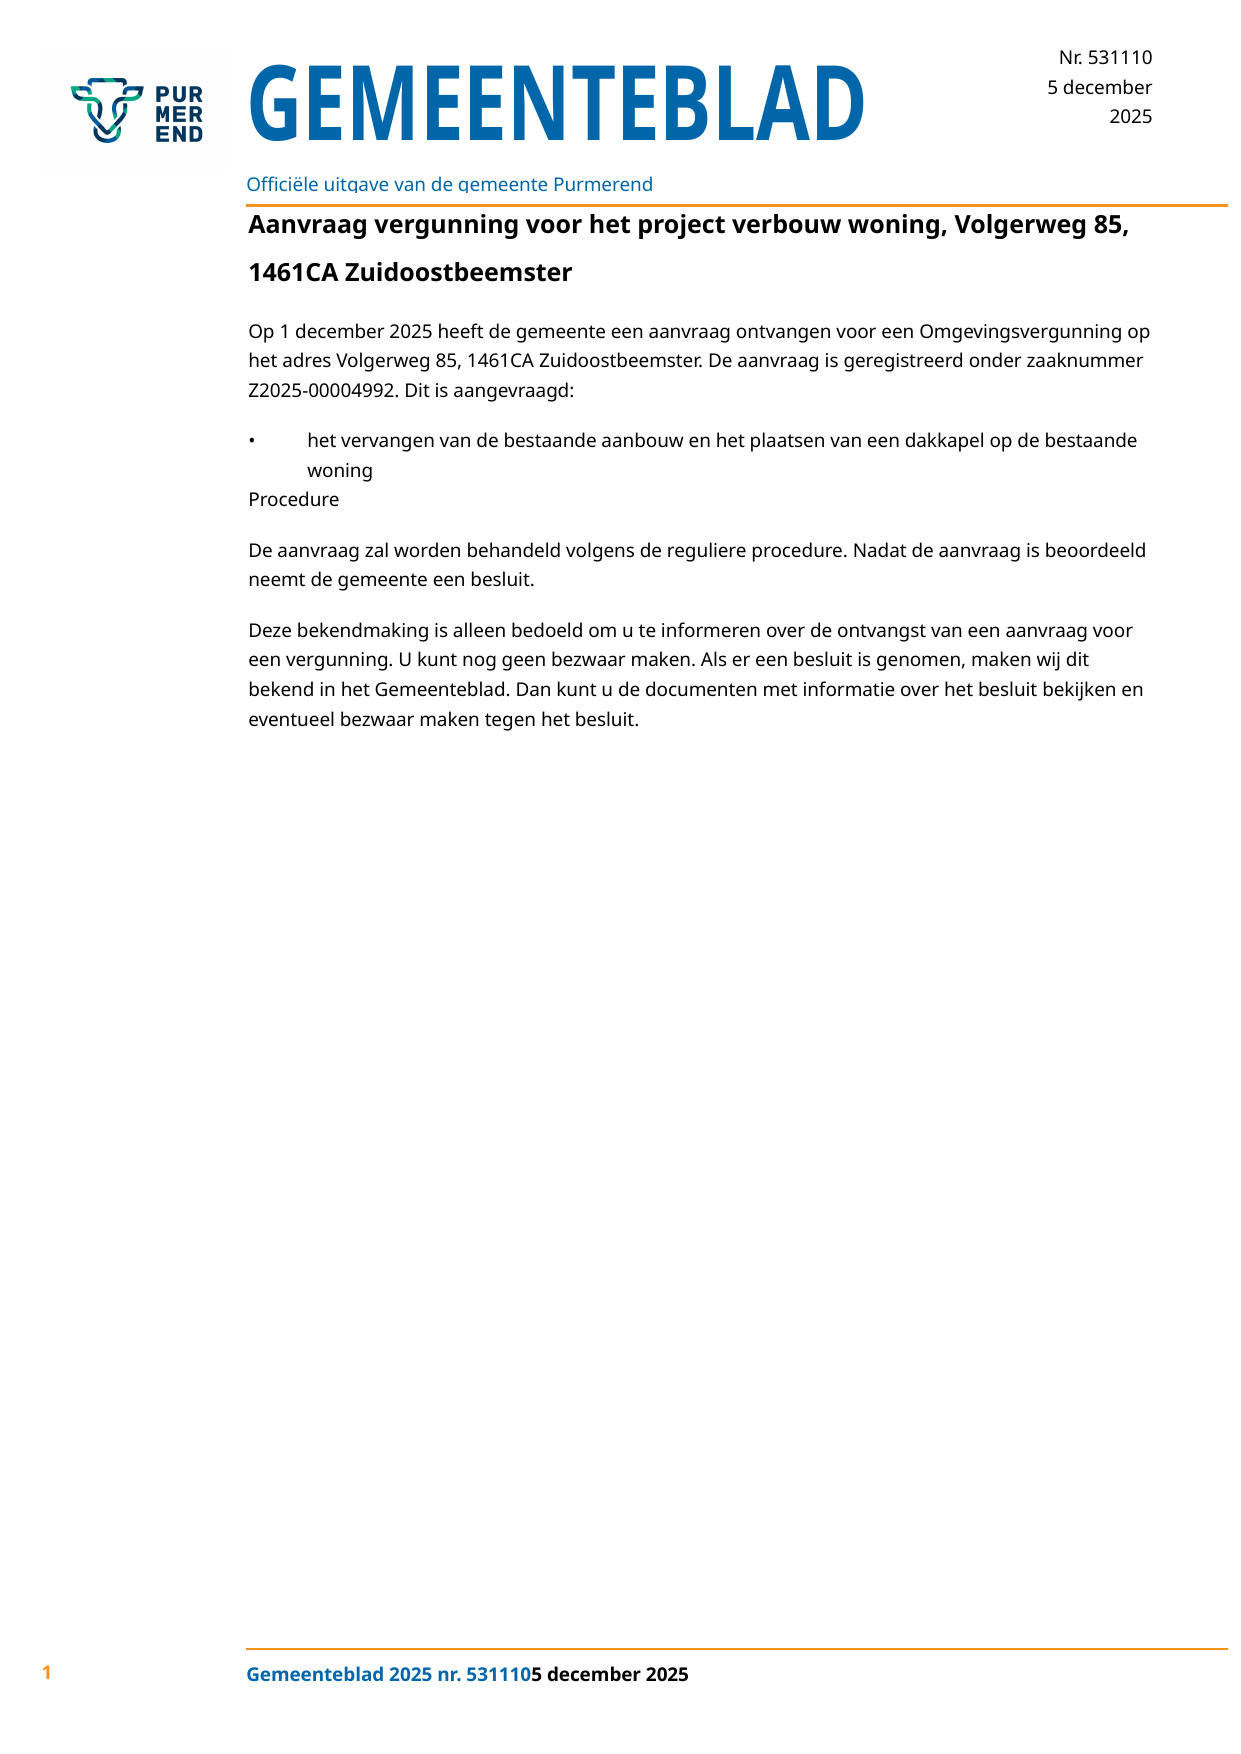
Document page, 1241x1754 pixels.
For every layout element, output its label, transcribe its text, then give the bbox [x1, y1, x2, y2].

text De aanvraag zal worden behandeld volgens de reguliere procedure. Nadat de aanvraag is beoordeeld neemt de gemeente een besluit. [248, 537, 1152, 592]
picture [41, 47, 231, 172]
text Deze bekendmaking is alleen bedoeld om u te informeren over de ontvangst van een aanvraag voor een vergunning. U kunt nog geen bezwaar maken. Als er een besluit is genomen, maken wij dit bekend in het Gemeenteblad. Dan kunt u de documenten met informatie over het besluit bekijken en eventueel bezwaar maken tegen het besluit. [248, 617, 1152, 732]
list het vervangen van de bestaande aanbouw en het plaatsen van een dakkapel op de bestaande woning [248, 427, 1152, 483]
text Op 1 december 2025 heeft de gemeente een aanvraag ontvangen voor een Omgevingsvergunning op het adres Volgerweg 85, 1461CA Zuidoostbeemster. De aanvraag is geregistreerd onder zaaknummer Z2025-00004992. Dit is aangevraagd: [248, 318, 1152, 403]
text Aanvraag vergunning voor het project verbouw woning, Volgerweg 85, 1461CA Zuidoostbeemster [248, 207, 1152, 288]
text Procedure [248, 487, 1152, 512]
